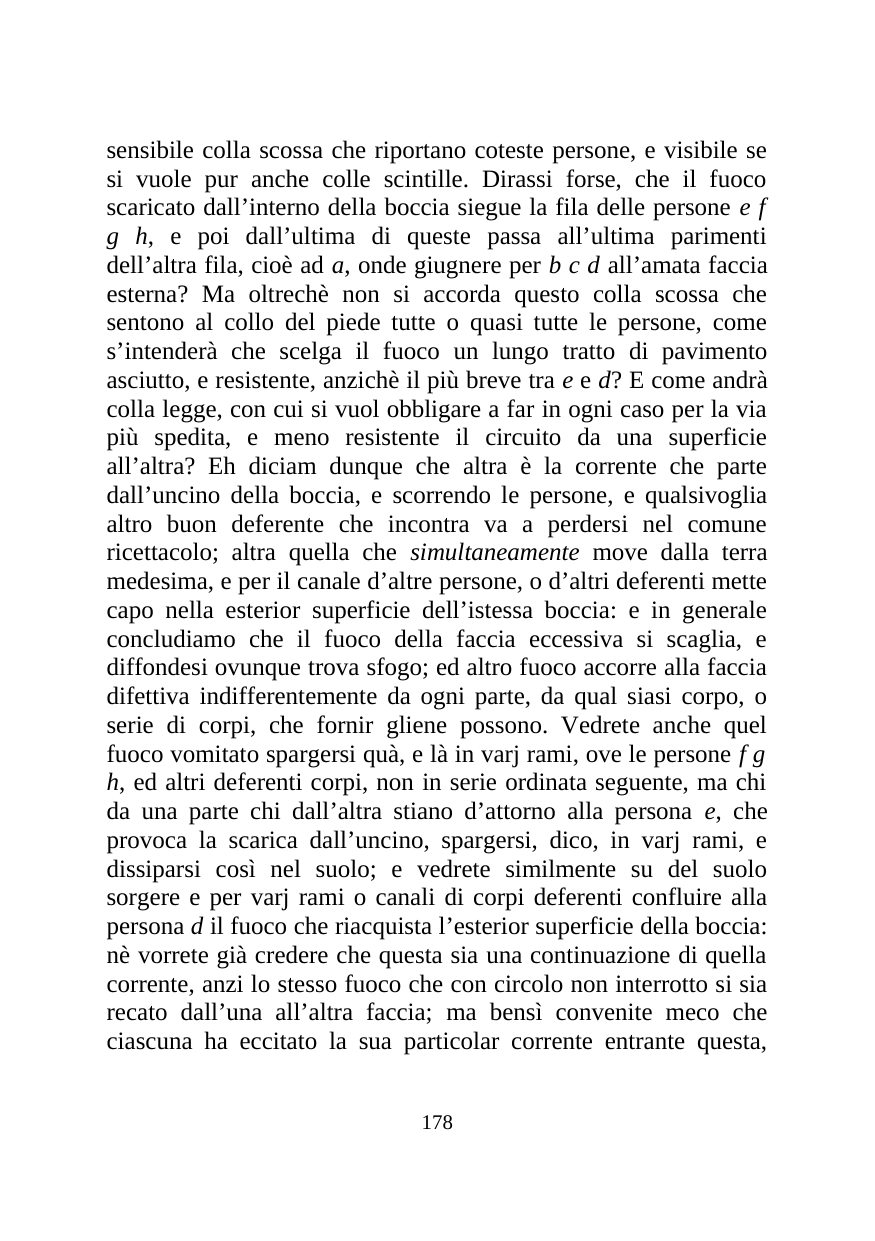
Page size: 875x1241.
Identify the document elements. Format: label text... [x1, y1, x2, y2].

text sensibile colla scossa che riportano coteste persone, e visibile se si vuole pur anche colle scintille. Dirassi forse, che il fuoco scaricato dall’interno della boccia siegue la fila delle persone e f g h, e poi dall’ultima di queste passa all’ultima parimenti dell’altra fila, cioè ad a, onde giugnere per b c d all’amata faccia esterna? Ma oltrechè non si accorda questo colla scossa che sentono al collo del piede tutte o quasi tutte le persone, come s’intenderà che scelga il fuoco un lungo tratto di pavimento asciutto, e resistente, anzichè il più breve tra e e d? E come andrà colla legge, con cui si vuol obbligare a far in ogni caso per la via più spedita, e meno resistente il circuito da una superficie all’altra? Eh diciam dunque che altra è la corrente che parte dall’uncino della boccia, e scorrendo le persone, e qualsivoglia altro buon deferente che incontra va a perdersi nel comune ricettacolo; altra quella che simultaneamente move dalla terra medesima, e per il canale d’altre persone, o d’altri deferenti mette capo nella esterior superficie dell’istessa boccia: e in generale concludiamo che il fuoco della faccia eccessiva si scaglia, e diffondesi ovunque trova sfogo; ed altro fuoco accorre alla faccia difettiva indifferentemente da ogni parte, da qual siasi corpo, o serie di corpi, che fornir gliene possono. Vedrete anche quel fuoco vomitato spargersi quà, e là in varj rami, ove le persone f g h, ed altri deferenti corpi, non in serie ordinata seguente, ma chi da una parte chi dall’altra stiano d’attorno alla persona e, che provoca la scarica dall’uncino, spargersi, dico, in varj rami, e dissiparsi così nel suolo; e vedrete similmente su del suolo sorgere e per varj rami o canali di corpi deferenti confluire alla persona d il fuoco che riacquista l’esterior superficie della boccia: nè vorrete già credere che questa sia una continuazione di quella corrente, anzi lo stesso fuoco che con circolo non interrotto si sia recato dall’una all’altra faccia; ma bensì convenite meco che ciascuna ha eccitato la sua particolar corrente entrante questa, [106, 135, 768, 1055]
